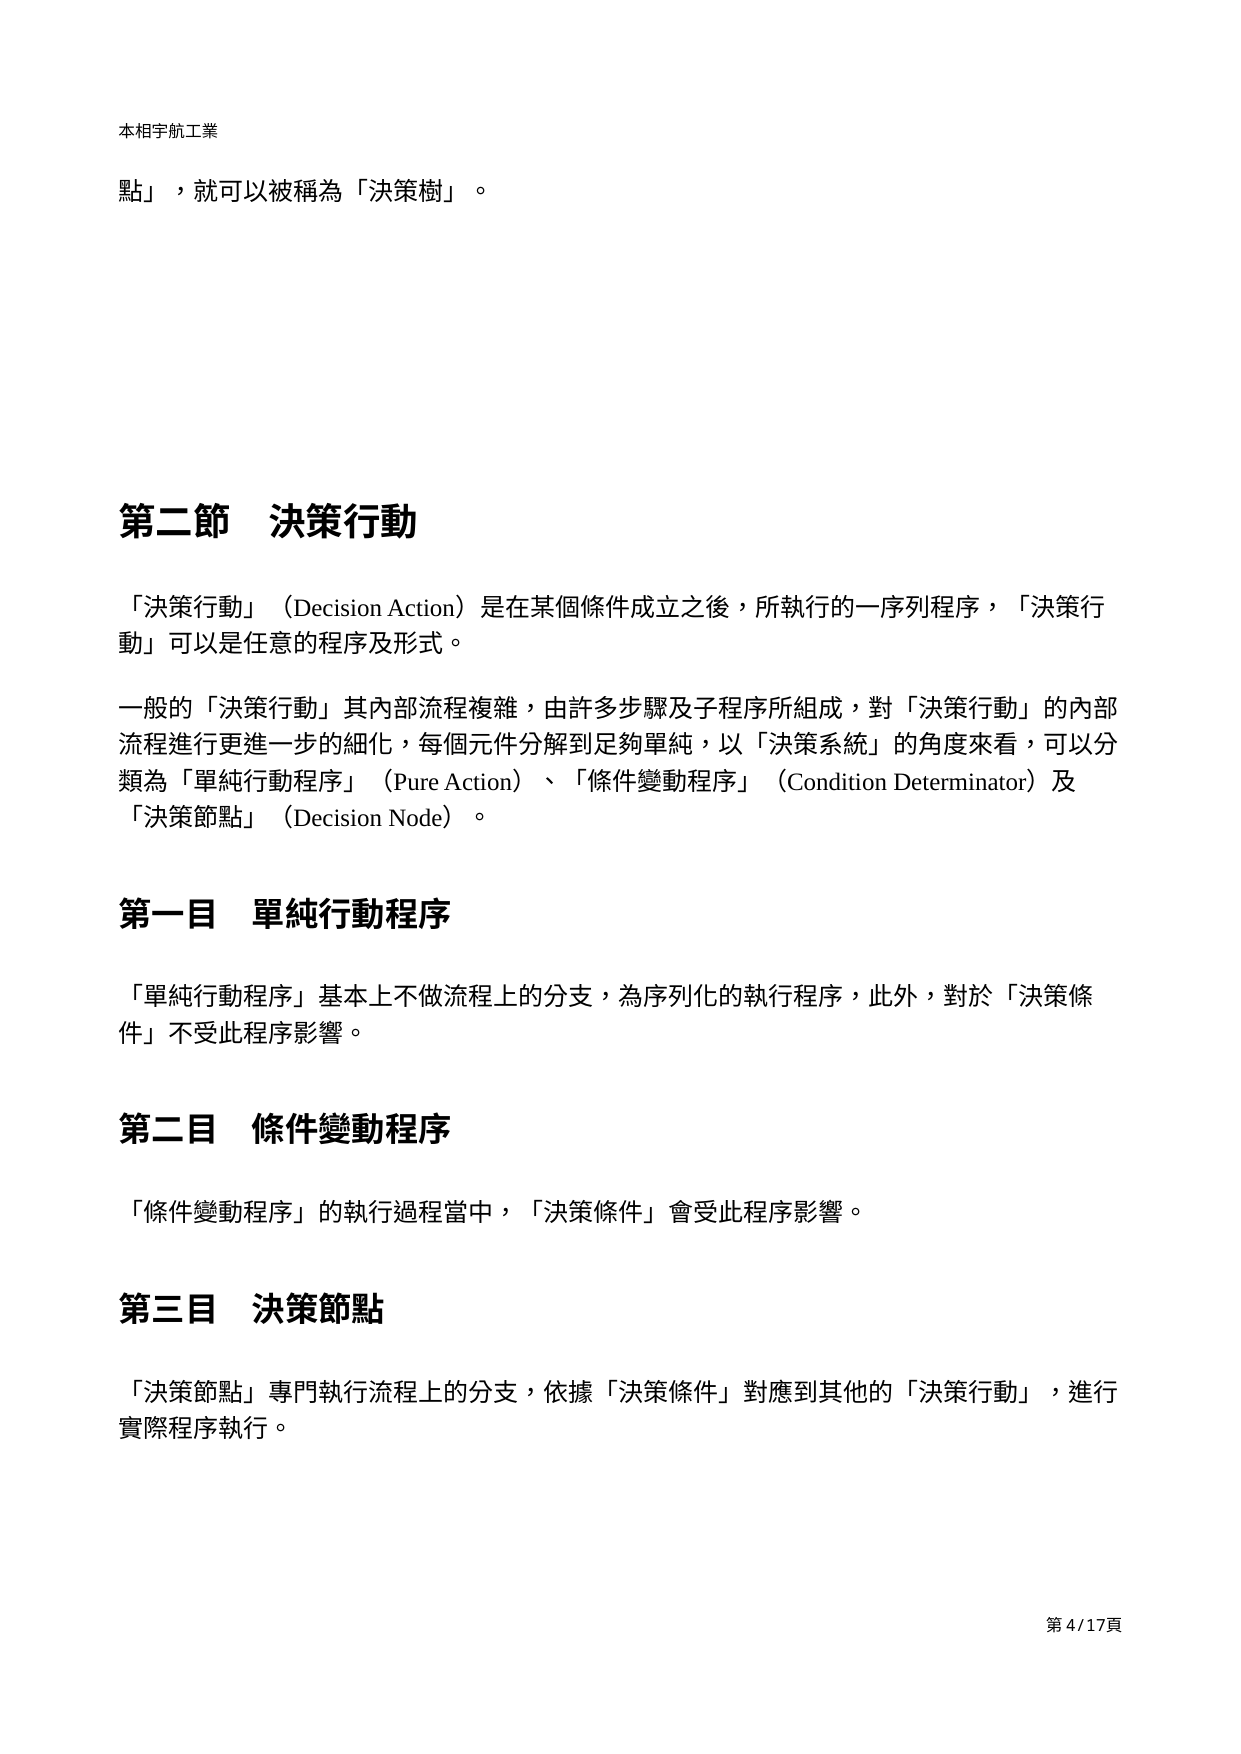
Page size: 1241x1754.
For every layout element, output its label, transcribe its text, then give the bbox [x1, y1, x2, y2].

text 一般的「決策行動」其內部流程複雜，由許多步驟及子程序所組成，對「決策行動」的內部流程進行更進一步的細化，每個元件分解到足夠單純，以「決策系統」的角度來看，可以分類為「單純行動程序」（Pure Action）、「條件變動程序」（Condition Determinator）及「決策節點」（Decision Node）。 [118, 688, 1122, 833]
text 「單純行動程序」基本上不做流程上的分支，為序列化的執行程序，此外，對於「決策條件」不受此程序影響。 [118, 977, 1122, 1049]
subtitle 第二節 決策行動 [118, 492, 1122, 546]
text 「決策節點」專門執行流程上的分支，依據「決策條件」對應到其他的「決策行動」，進行實際程序執行。 [118, 1372, 1122, 1444]
text 「決策行動」（Decision Action）是在某個條件成立之後，所執行的一序列程序，「決策行動」可以是任意的程序及形式。 [118, 587, 1122, 660]
text 點」，就可以被稱為「決策樹」。 [118, 172, 1122, 208]
subtitle 第三目 決策節點 [118, 1282, 1122, 1331]
subtitle 第二目 條件變動程序 [118, 1103, 1122, 1151]
subtitle 第一目 單純行動程序 [118, 887, 1122, 936]
text 「條件變動程序」的執行過程當中，「決策條件」會受此程序影響。 [118, 1192, 1122, 1229]
